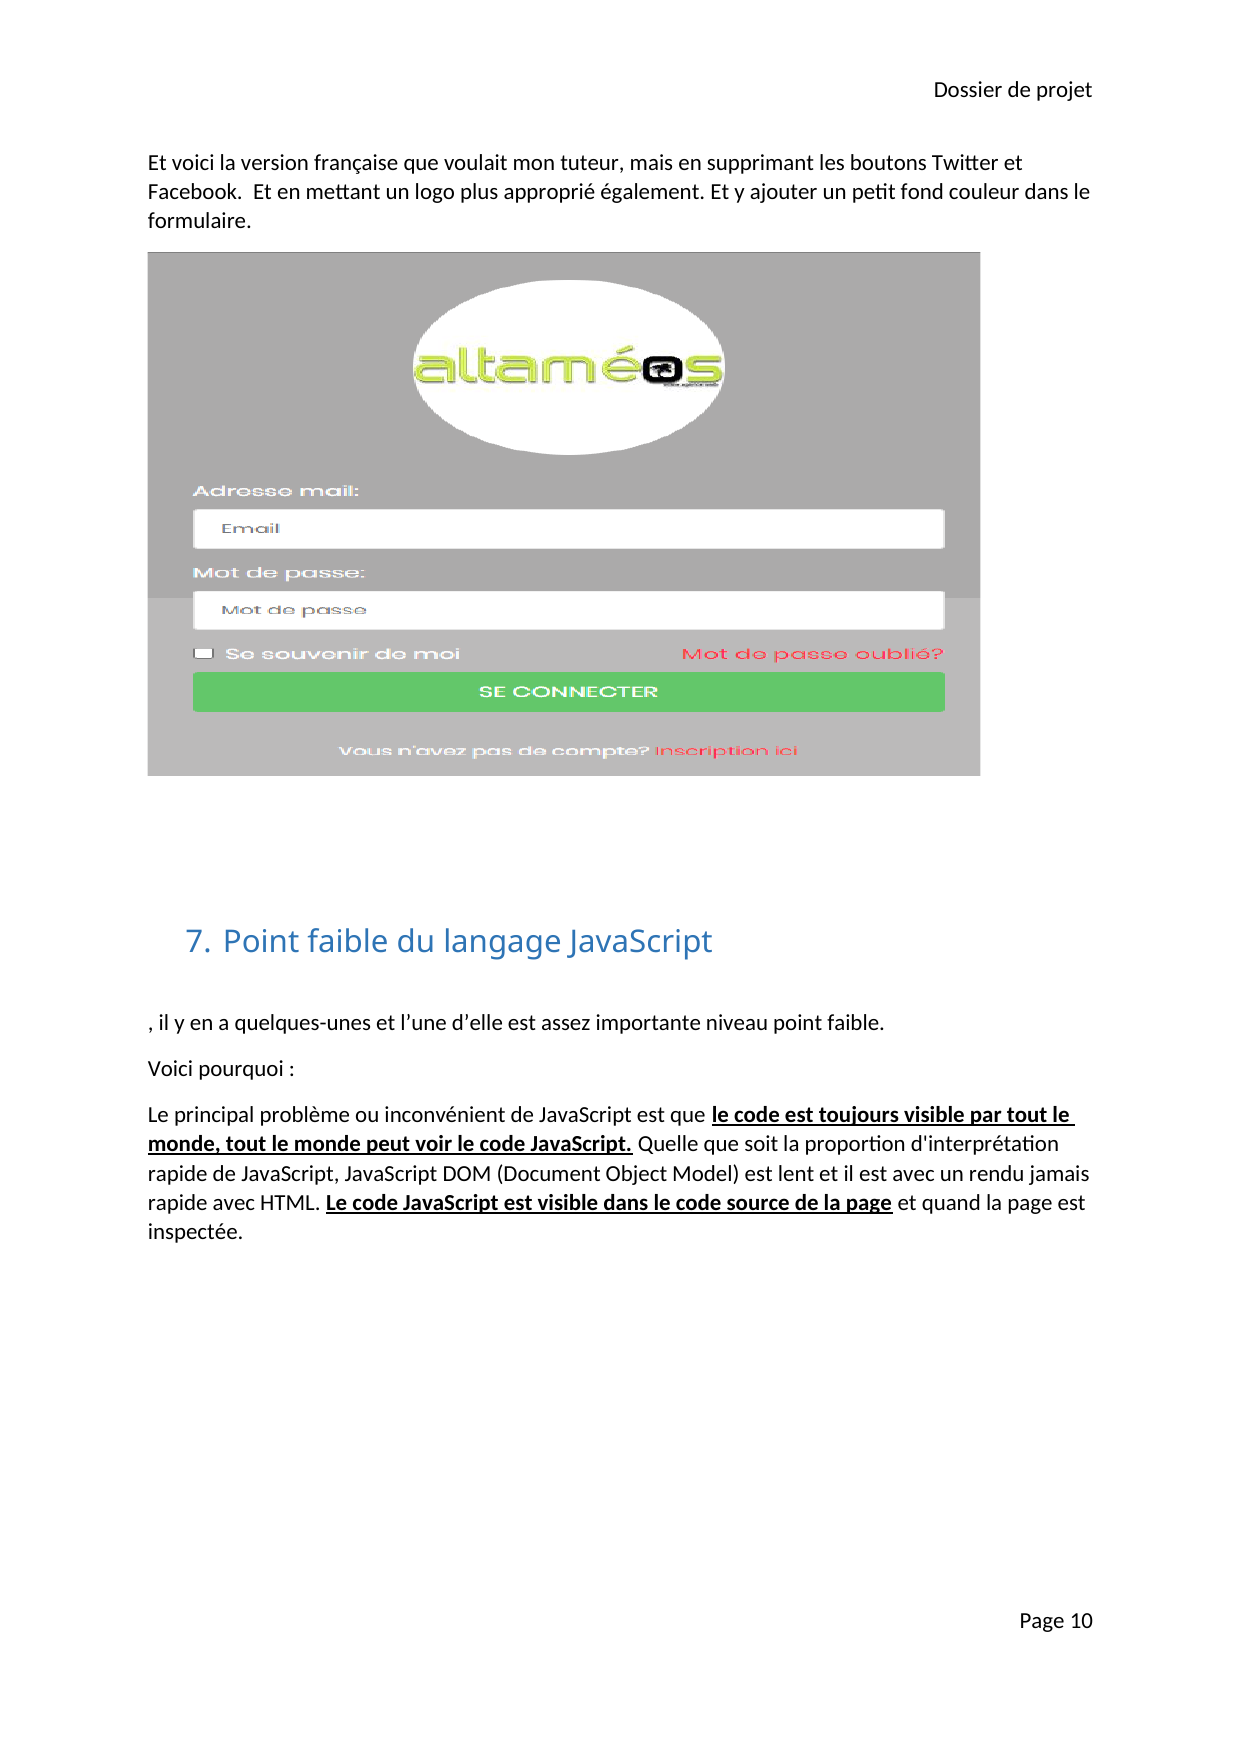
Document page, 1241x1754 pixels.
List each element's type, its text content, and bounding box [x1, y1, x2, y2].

text Le principal problème ou inconvénient de JavaScript est que le code est toujours visible par tout le monde, tout le monde peut voir le code JavaScript. Quelle que soit la proportion d'interprétation rapide de JavaScript, JavaScript DOM (Document Object Model) est lent et il est avec un rendu jamais rapide avec HTML. Le code JavaScript est visible dans le code source de la page et quand la page est inspectée. [148, 1100, 1093, 1246]
list Point faible du langage JavaScript [185, 919, 1093, 962]
text Et voici la version française que voulait mon tuteur, mais en supprimant les boutons Twitter et Facebook. Et en mettant un logo plus approprié également. Et y ajouter un petit fond couleur dans le formulaire. [148, 148, 1093, 234]
text , il y en a quelques-unes et l’une d’elle est assez importante niveau point faible. [148, 1008, 1093, 1036]
text Voici pourquoi : [148, 1054, 1093, 1082]
